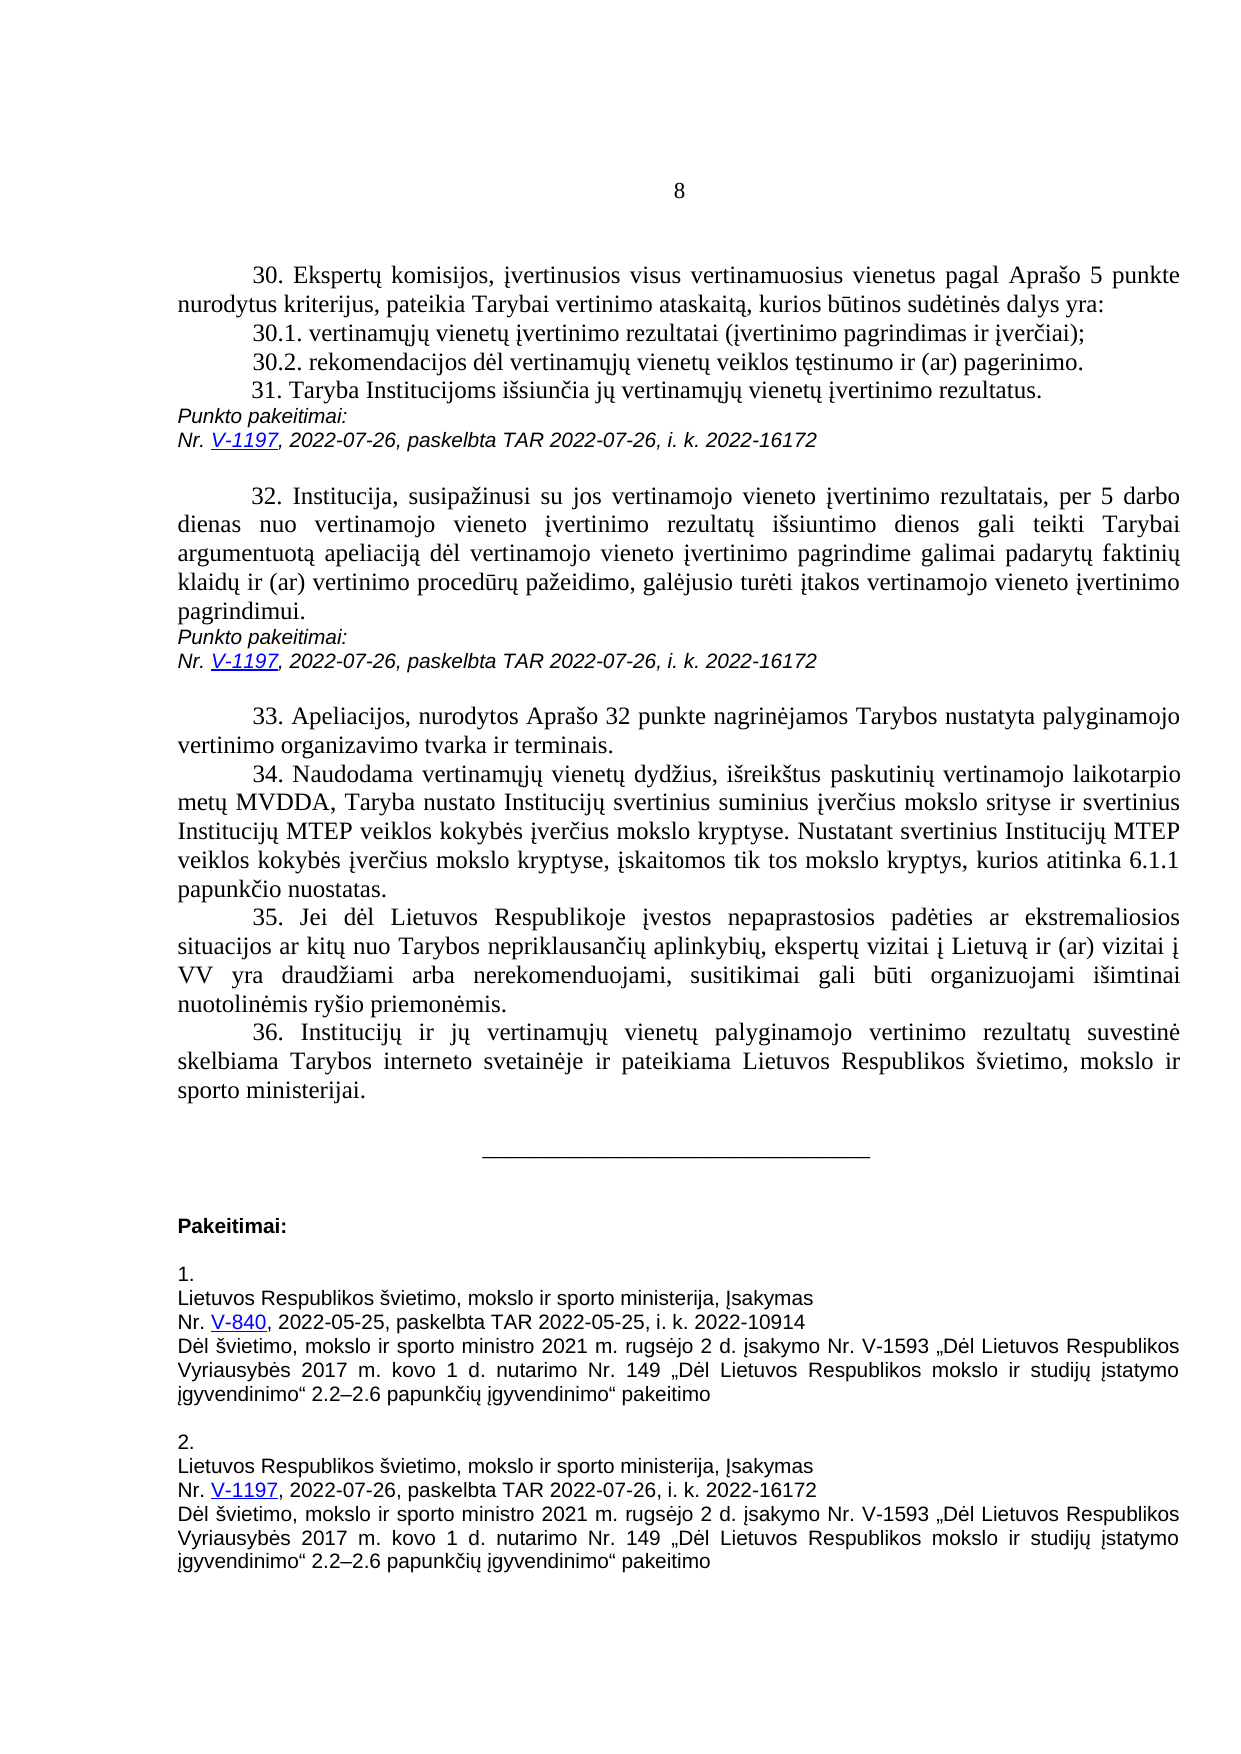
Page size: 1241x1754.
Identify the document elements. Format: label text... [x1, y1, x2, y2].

text 35. Jei dėl Lietuvos Respublikoje įvestos nepaprastosios padėties ar ekstremaliosios situacijos ar kitų nuo Tarybos nepriklausančių aplinkybių, ekspertų vizitai į Lietuvą ir (ar) vizitai į VV yra draudžiami arba nerekomenduojami, susitikimai gali būti organizuojami išimtinai nuotolinėmis ryšio priemonėmis. [177, 902, 1181, 1017]
text Lietuvos Respublikos švietimo, mokslo ir sporto ministerija, Įsakymas [177, 1286, 1181, 1310]
text 32. Institucija, susipažinusi su jos vertinamojo vieneto įvertinimo rezultatais, per 5 darbo dienas nuo vertinamojo vieneto įvertinimo rezultatų išsiuntimo dienos gali teikti Tarybai argumentuotą apeliaciją dėl vertinamojo vieneto įvertinimo pagrindime galimai padarytų faktinių klaidų ir (ar) vertinimo procedūrų pažeidimo, galėjusio turėti įtakos vertinamojo vieneto įvertinimo pagrindimui. [177, 481, 1181, 624]
text 30.2. rekomendacijos dėl vertinamųjų vienetų veiklos tęstinumo ir (ar) pagerinimo. [177, 347, 1181, 375]
text 33. Apeliacijos, nurodytos Aprašo 32 punkte nagrinėjamos Tarybos nustatyta palyginamojo vertinimo organizavimo tvarka ir terminais. [177, 701, 1181, 759]
text Pakeitimai: [177, 1214, 1181, 1238]
text 2. [177, 1429, 1181, 1453]
text _______________________________ [177, 1132, 1181, 1161]
text Nr. V-840, 2022-05-25, paskelbta TAR 2022-05-25, i. k. 2022-10914 [177, 1310, 1181, 1334]
text 1. [177, 1262, 1181, 1286]
text Dėl švietimo, mokslo ir sporto ministro 2021 m. rugsėjo 2 d. įsakymo Nr. V-1593 „Dėl Lietuvos Respublikos Vyriausybės 2017 m. kovo 1 d. nutarimo Nr. 149 „Dėl Lietuvos Respublikos mokslo ir studijų įstatymo įgyvendinimo“ 2.2–2.6 papunkčių įgyvendinimo“ pakeitimo [177, 1501, 1181, 1573]
text Nr. V-1197, 2022-07-26, paskelbta TAR 2022-07-26, i. k. 2022-16172 [177, 648, 1181, 672]
text 34. Naudodama vertinamųjų vienetų dydžius, išreikštus paskutinių vertinamojo laikotarpio metų MVDDA, Taryba nustato Institucijų svertinius suminius įverčius mokslo srityse ir svertinius Institucijų MTEP veiklos kokybės įverčius mokslo kryptyse. Nustatant svertinius Institucijų MTEP veiklos kokybės įverčius mokslo kryptyse, įskaitomos tik tos mokslo kryptys, kurios atitinka 6.1.1 papunkčio nuostatas. [177, 759, 1181, 902]
text Punkto pakeitimai: [177, 624, 1181, 648]
text Dėl švietimo, mokslo ir sporto ministro 2021 m. rugsėjo 2 d. įsakymo Nr. V-1593 „Dėl Lietuvos Respublikos Vyriausybės 2017 m. kovo 1 d. nutarimo Nr. 149 „Dėl Lietuvos Respublikos mokslo ir studijų įstatymo įgyvendinimo“ 2.2–2.6 papunkčių įgyvendinimo“ pakeitimo [177, 1334, 1181, 1406]
text Nr. V-1197, 2022-07-26, paskelbta TAR 2022-07-26, i. k. 2022-16172 [177, 428, 1181, 452]
text Punkto pakeitimai: [177, 404, 1181, 428]
text 30. Ekspertų komisijos, įvertinusios visus vertinamuosius vienetus pagal Aprašo 5 punkte nurodytus kriterijus, pateikia Tarybai vertinimo ataskaitą, kurios būtinos sudėtinės dalys yra: [177, 260, 1181, 318]
text 36. Institucijų ir jų vertinamųjų vienetų palyginamojo vertinimo rezultatų suvestinė skelbiama Tarybos interneto svetainėje ir pateikiama Lietuvos Respublikos švietimo, mokslo ir sporto ministerijai. [177, 1017, 1181, 1104]
text Nr. V-1197, 2022-07-26, paskelbta TAR 2022-07-26, i. k. 2022-16172 [177, 1477, 1181, 1501]
text 30.1. vertinamųjų vienetų įvertinimo rezultatai (įvertinimo pagrindimas ir įverčiai); [177, 318, 1181, 347]
text 31. Taryba Institucijoms išsiunčia jų vertinamųjų vienetų įvertinimo rezultatus. [177, 375, 1181, 404]
text Lietuvos Respublikos švietimo, mokslo ir sporto ministerija, Įsakymas [177, 1453, 1181, 1477]
